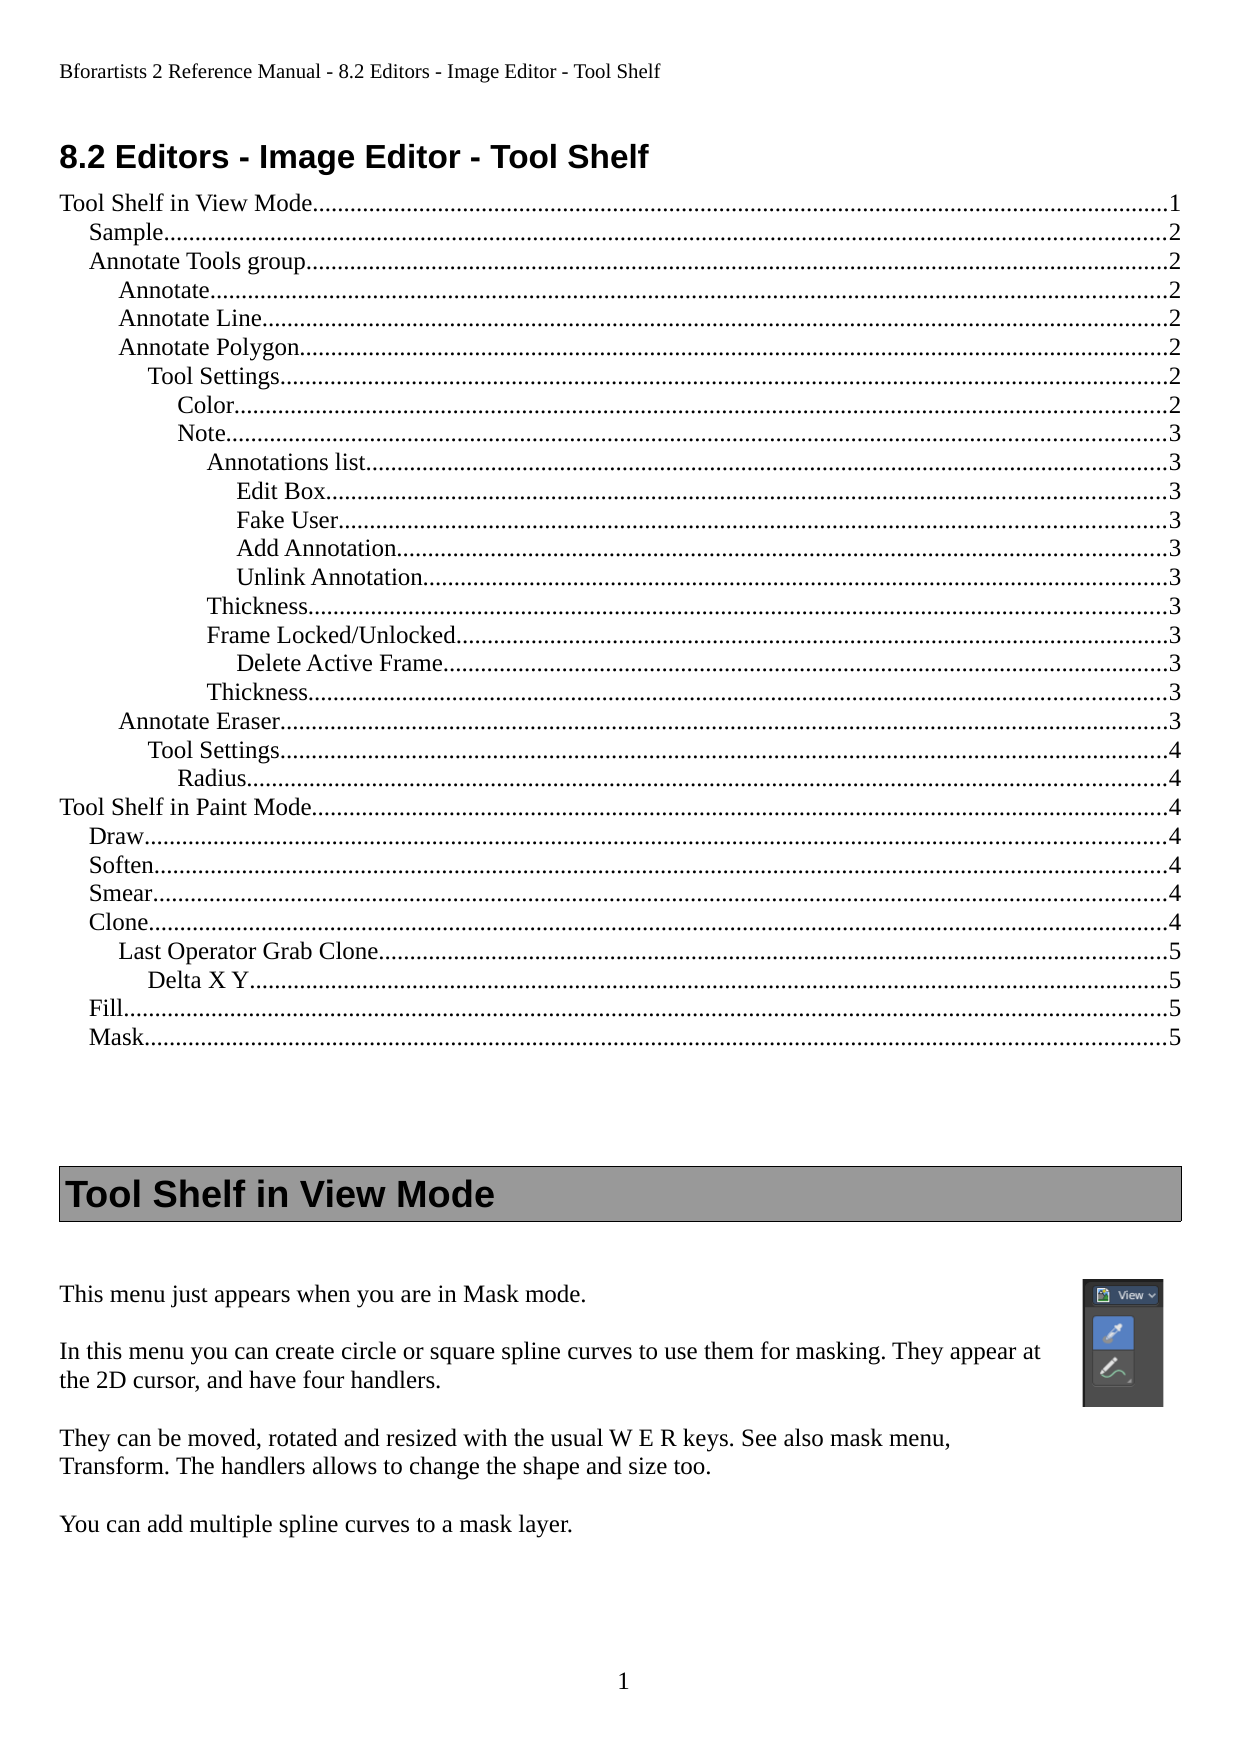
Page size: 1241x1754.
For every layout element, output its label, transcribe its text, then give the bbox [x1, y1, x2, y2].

text Delete Active Frame 3 [236, 648, 1181, 677]
text Frame Locked/Unlocked 3 [206, 620, 1181, 648]
text Soften 4 [88, 850, 1181, 878]
text Tool Shelf in Paint Mode 4 [59, 792, 1181, 821]
text Draw 4 [88, 821, 1181, 850]
text Annotate Polygon 2 [118, 332, 1181, 361]
text Clone 4 [88, 907, 1181, 936]
text Delta X Y 5 [147, 965, 1181, 993]
text Sample 2 [88, 217, 1181, 246]
text Annotate 2 [118, 275, 1181, 303]
text Edit Box 3 [236, 476, 1181, 505]
text Tool Settings 2 [147, 361, 1181, 390]
text Annotate Tools group 2 [88, 246, 1181, 275]
text Smear 4 [88, 878, 1181, 907]
text Annotate Eraser 3 [118, 706, 1181, 735]
subtitle 8.2 Editors - Image Editor - Tool Shelf [59, 138, 1181, 176]
text Radius 4 [177, 763, 1181, 792]
text You can add multiple spline curves to a mask layer. [59, 1509, 1181, 1538]
text Annotations list 3 [206, 447, 1181, 476]
text Thickness 3 [206, 591, 1181, 620]
text In this menu you can create circle or square spline curves to use them for masking. They appear at the 2D cursor, and have four handlers. [59, 1336, 1082, 1394]
table_header Tool Shelf in View Mode [60, 1167, 1181, 1221]
picture [1082, 1279, 1164, 1407]
text Last Operator Grab Clone 5 [118, 936, 1181, 965]
text This menu just appears when you are in Mask mode. [59, 1279, 1082, 1308]
text Color 2 [177, 390, 1181, 418]
text They can be moved, rotated and resized with the usual W E R keys. See also mask menu, Transform. The handlers allows to change the shape and size too. [59, 1423, 1181, 1480]
text Unlink Annotation 3 [236, 562, 1181, 591]
text Mask 5 [88, 1022, 1181, 1051]
text Annotate Line 2 [118, 303, 1181, 332]
text Thickness 3 [206, 677, 1181, 706]
text Tool Shelf in View Mode 1 [59, 188, 1181, 217]
text Fill 5 [88, 993, 1181, 1022]
text Note 3 [177, 418, 1181, 447]
text Fake User 3 [236, 505, 1181, 533]
text Tool Settings 4 [147, 735, 1181, 763]
text Add Annotation 3 [236, 533, 1181, 562]
